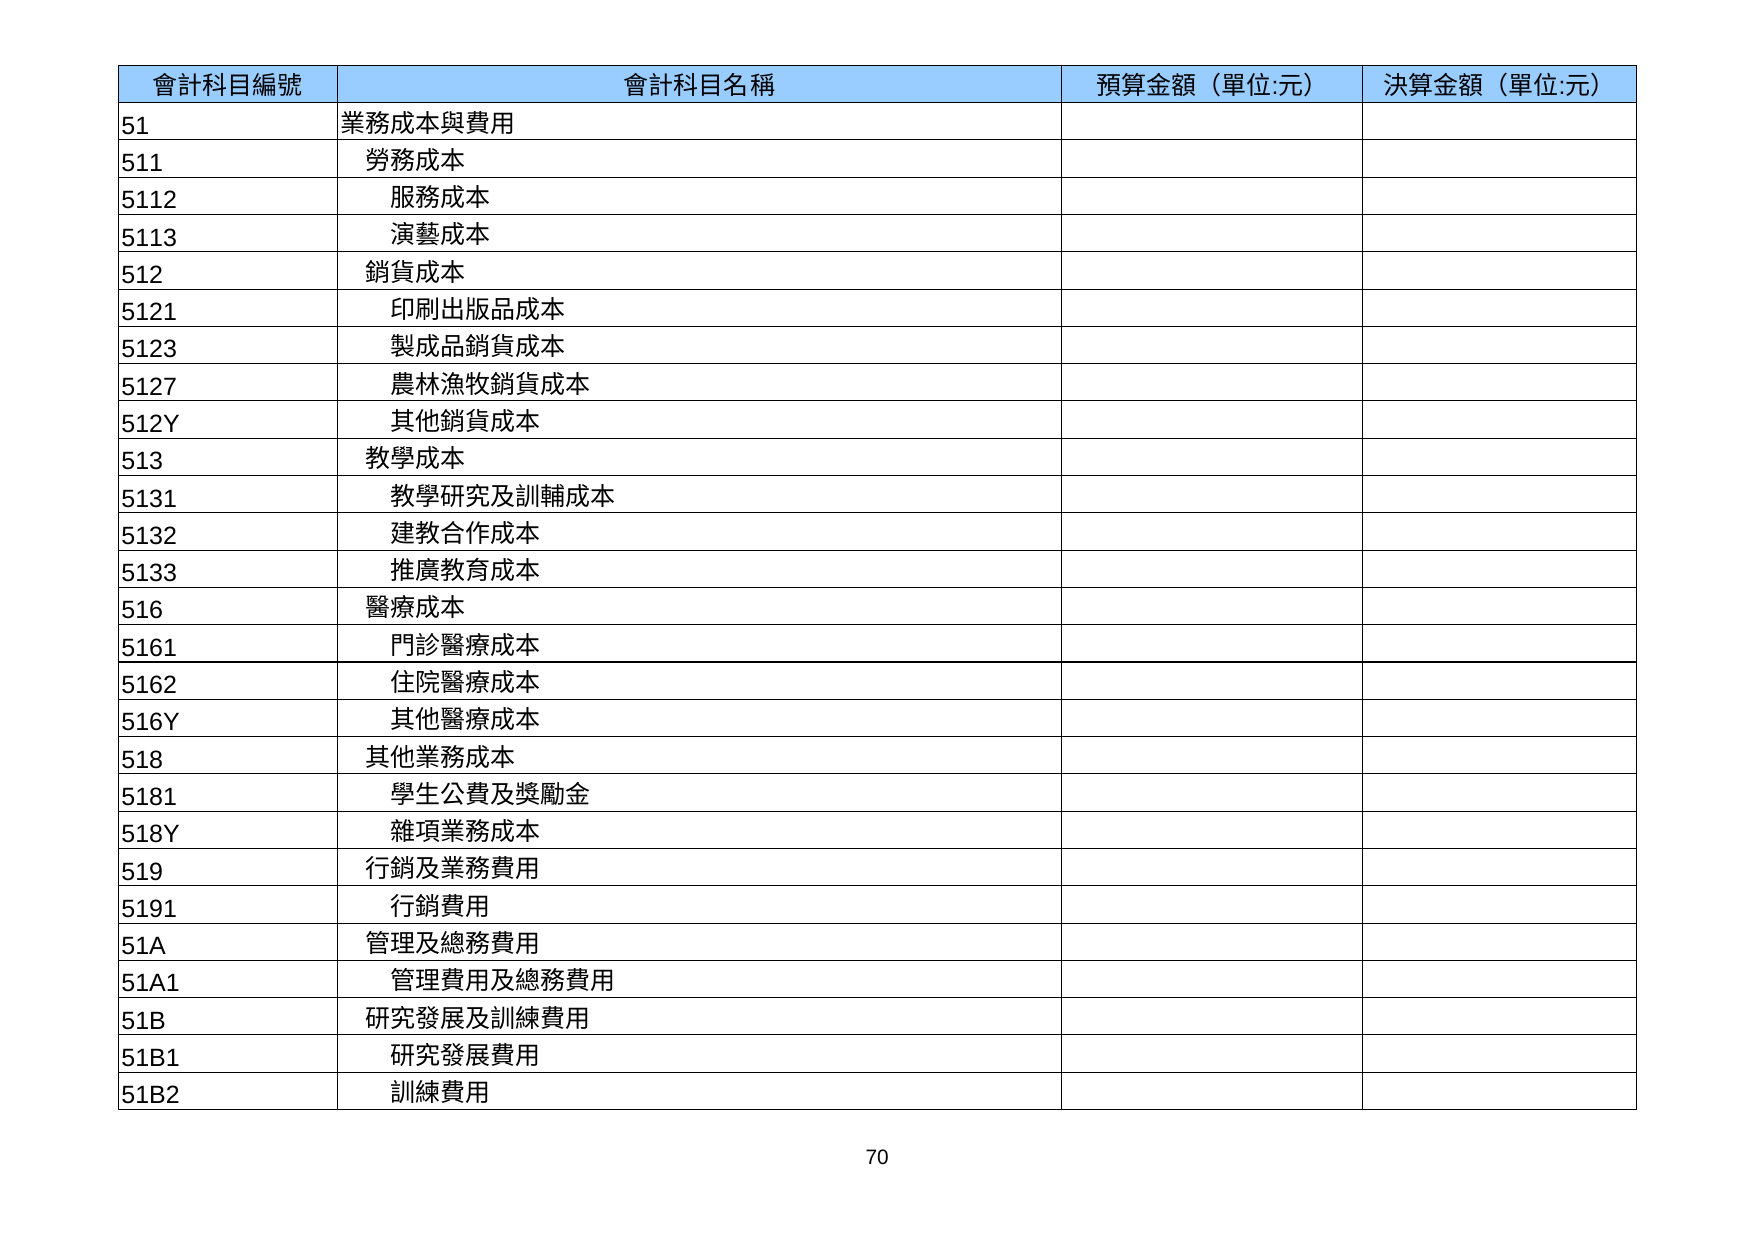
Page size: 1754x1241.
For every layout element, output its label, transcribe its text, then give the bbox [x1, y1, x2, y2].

table_cell 518 [119, 737, 337, 773]
table_cell [1363, 737, 1636, 773]
table_cell [1062, 1035, 1362, 1072]
table_cell [1363, 178, 1636, 214]
table_cell 印刷出版品成本 [338, 290, 1061, 326]
table_cell 教學成本 [338, 439, 1061, 475]
table_cell [1363, 924, 1636, 960]
table_cell [1062, 998, 1362, 1034]
table_cell 建教合作成本 [338, 513, 1061, 549]
table_cell 5121 [119, 290, 337, 326]
table_cell 516 [119, 588, 337, 624]
table_cell [1363, 476, 1636, 512]
table_cell [1363, 588, 1636, 624]
table_cell [1062, 849, 1362, 885]
table_cell 513 [119, 439, 337, 475]
table_cell [1062, 551, 1362, 587]
table_cell [1363, 327, 1636, 363]
table_cell [1062, 364, 1362, 400]
table_cell [1363, 364, 1636, 400]
table_cell [1062, 476, 1362, 512]
table_cell [1363, 290, 1636, 326]
table_cell 勞務成本 [338, 140, 1061, 177]
table_cell [1363, 513, 1636, 549]
table_cell 研究發展及訓練費用 [338, 998, 1061, 1034]
table_cell 5132 [119, 513, 337, 549]
table_header 決算金額（單位:元） [1363, 66, 1636, 102]
table_cell [1062, 439, 1362, 475]
table_cell [1363, 774, 1636, 811]
table_cell 512Y [119, 401, 337, 438]
table_header 預算金額（單位:元） [1062, 66, 1362, 102]
table_cell 5127 [119, 364, 337, 400]
table_header 會計科目編號 [119, 66, 337, 102]
table_cell 管理費用及總務費用 [338, 961, 1061, 997]
table_cell 製成品銷貨成本 [338, 327, 1061, 363]
table_cell 銷貨成本 [338, 252, 1061, 288]
table_cell [1363, 252, 1636, 288]
table_cell 512 [119, 252, 337, 288]
table_cell 518Y [119, 812, 337, 848]
table_cell [1062, 737, 1362, 773]
table_cell 其他銷貨成本 [338, 401, 1061, 438]
table_cell [1062, 812, 1362, 848]
table_cell 其他醫療成本 [338, 700, 1061, 736]
table_cell 醫療成本 [338, 588, 1061, 624]
table_cell 演藝成本 [338, 215, 1061, 251]
table_cell [1062, 178, 1362, 214]
table_header 會計科目名稱 [338, 66, 1061, 102]
table_cell [1363, 700, 1636, 736]
table_cell 51B2 [119, 1073, 337, 1109]
table_cell 農林漁牧銷貨成本 [338, 364, 1061, 400]
table_cell 雜項業務成本 [338, 812, 1061, 848]
table_cell 51 [119, 103, 337, 139]
table_cell [1363, 849, 1636, 885]
table_cell [1062, 961, 1362, 997]
table_cell [1363, 625, 1636, 661]
table_cell 5123 [119, 327, 337, 363]
table_cell [1062, 886, 1362, 922]
table_cell 51A [119, 924, 337, 960]
table_cell 管理及總務費用 [338, 924, 1061, 960]
table_cell [1062, 327, 1362, 363]
table_cell 行銷及業務費用 [338, 849, 1061, 885]
table_cell [1062, 215, 1362, 251]
table_cell 5112 [119, 178, 337, 214]
table_cell [1062, 401, 1362, 438]
table_cell [1062, 663, 1362, 699]
table_cell 51B1 [119, 1035, 337, 1072]
table_cell 教學研究及訓輔成本 [338, 476, 1061, 512]
table_cell [1062, 252, 1362, 288]
table_cell [1363, 215, 1636, 251]
table_cell 行銷費用 [338, 886, 1061, 922]
table_cell 研究發展費用 [338, 1035, 1061, 1072]
table_cell [1363, 551, 1636, 587]
table_cell [1062, 290, 1362, 326]
table_cell [1363, 140, 1636, 177]
table_cell [1363, 401, 1636, 438]
table_cell 學生公費及獎勵金 [338, 774, 1061, 811]
table_cell [1363, 961, 1636, 997]
table_cell 5133 [119, 551, 337, 587]
table_cell [1062, 140, 1362, 177]
table_cell 服務成本 [338, 178, 1061, 214]
table_cell 519 [119, 849, 337, 885]
table_cell [1062, 103, 1362, 139]
table_cell 5131 [119, 476, 337, 512]
table_cell [1363, 998, 1636, 1034]
table_cell [1363, 103, 1636, 139]
table_cell [1062, 774, 1362, 811]
table_cell 推廣教育成本 [338, 551, 1061, 587]
table_cell [1062, 924, 1362, 960]
table_cell [1363, 1073, 1636, 1109]
table_cell 5162 [119, 663, 337, 699]
table_cell [1363, 1035, 1636, 1072]
table_cell [1062, 1073, 1362, 1109]
table_cell [1363, 886, 1636, 922]
table_cell [1062, 700, 1362, 736]
table_cell 其他業務成本 [338, 737, 1061, 773]
table_cell [1062, 588, 1362, 624]
table_cell 訓練費用 [338, 1073, 1061, 1109]
table_cell 51B [119, 998, 337, 1034]
table_cell 516Y [119, 700, 337, 736]
table_cell 門診醫療成本 [338, 625, 1061, 661]
table_cell 511 [119, 140, 337, 177]
table_cell [1062, 513, 1362, 549]
table_cell 5113 [119, 215, 337, 251]
table_cell [1363, 663, 1636, 699]
table_cell [1363, 439, 1636, 475]
table_cell 51A1 [119, 961, 337, 997]
table_cell 5191 [119, 886, 337, 922]
table_cell 5181 [119, 774, 337, 811]
table_cell [1363, 812, 1636, 848]
table_cell 住院醫療成本 [338, 663, 1061, 699]
table_cell 5161 [119, 625, 337, 661]
table_cell 業務成本與費用 [338, 103, 1061, 139]
table_cell [1062, 625, 1362, 661]
